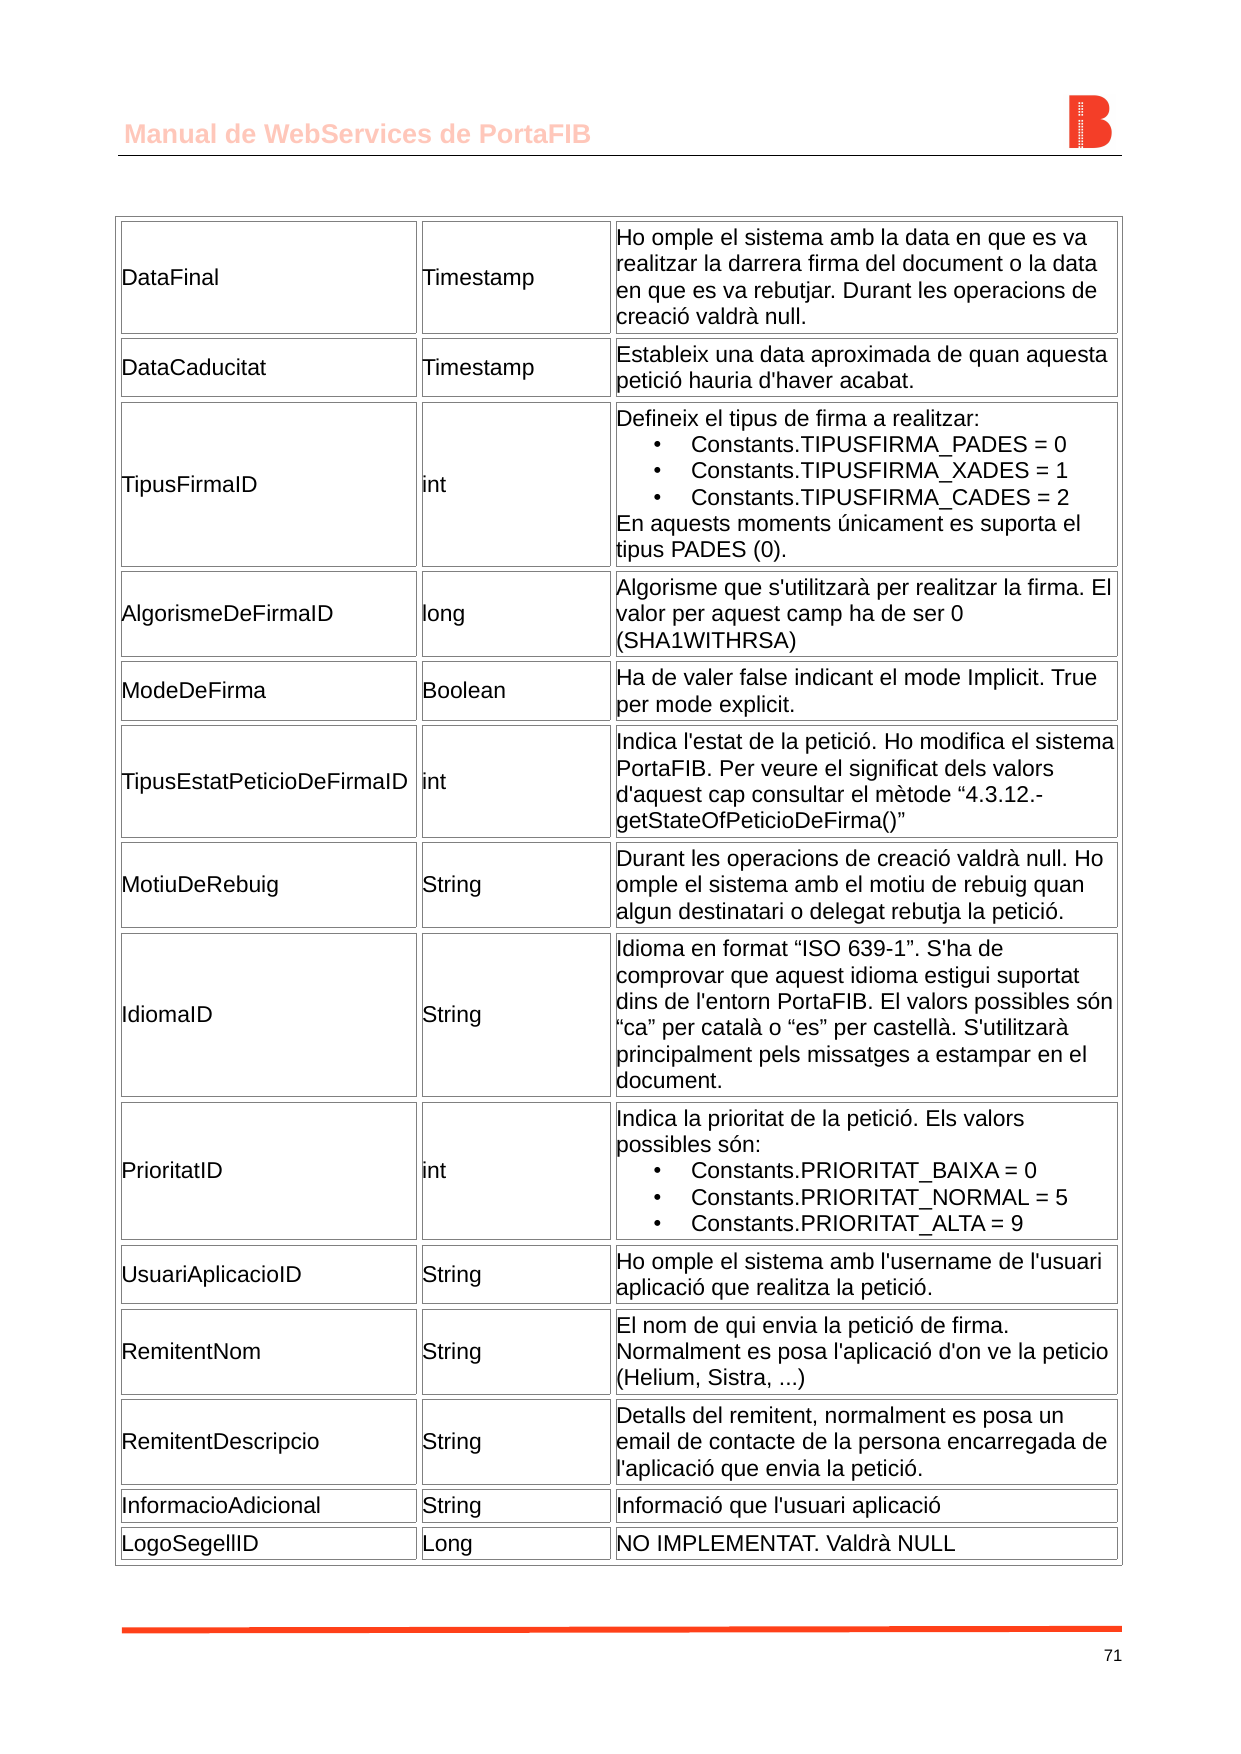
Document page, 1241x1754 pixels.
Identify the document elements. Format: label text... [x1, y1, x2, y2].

table_cell int [419, 396, 613, 566]
table_cell Defineix el tipus de firma a realitzar: Constants.TIPUSFIRMA_PADES = 0 Constants.TIPUSFIRMA_XADES = 1 Constants.TIPUSFIRMA_CADES = 2 En aquests moments únicament es suporta el tipus PADES (0). [613, 396, 1119, 566]
table_cell String [419, 927, 613, 1096]
table_cell Ho omple el sistema amb l'username de l'usuari aplicació que realitza la petició. [613, 1239, 1119, 1303]
table_cell NO IMPLEMENTAT. Valdrà NULL [613, 1522, 1119, 1559]
table_cell MotiuDeRebuig [118, 837, 419, 927]
table_cell Durant les operacions de creació valdrà null. Ho omple el sistema amb el motiu de rebuig quan algun destinatari o delegat rebutja la petició. [613, 837, 1119, 927]
table_cell String [419, 1484, 613, 1522]
table_cell int [419, 720, 613, 837]
table_cell Long [419, 1522, 613, 1559]
table_cell InformacioAdicional [118, 1484, 419, 1522]
table_cell IdiomaID [118, 927, 419, 1096]
table_cell String [419, 1303, 613, 1394]
table_cell ModeDeFirma [118, 656, 419, 720]
table_cell RemitentDescripcio [118, 1394, 419, 1484]
table_cell RemitentNom [118, 1303, 419, 1394]
table_cell int [419, 1096, 613, 1239]
table_cell Timestamp [419, 217, 613, 332]
table_cell TipusEstatPeticioDeFirmaID [118, 720, 419, 837]
table_cell DataFinal [118, 217, 419, 332]
table_cell UsuariAplicacioID [118, 1239, 419, 1303]
table_cell Ha de valer false indicant el mode Implicit. True per mode explicit. [613, 656, 1119, 720]
table_cell TipusFirmaID [118, 396, 419, 566]
picture [1063, 94, 1117, 150]
table_cell AlgorismeDeFirmaID [118, 566, 419, 656]
table_cell Estableix una data aproximada de quan aquesta petició hauria d'haver acabat. [613, 333, 1119, 396]
table_cell Idioma en format “ISO 639-1”. S'ha de comprovar que aquest idioma estigui suportat dins de l'entorn PortaFIB. El valors possibles són “ca” per català o “es” per castellà. S'utilitzarà principalment pels missatges a estampar en el document. [613, 927, 1119, 1096]
table_cell Timestamp [419, 333, 613, 396]
table_cell Algorisme que s'utilitzarà per realitzar la firma. El valor per aquest camp ha de ser 0 (SHA1WITHRSA) [613, 566, 1119, 656]
table_cell DataCaducitat [118, 333, 419, 396]
table_cell String [419, 1394, 613, 1484]
table_cell El nom de qui envia la petició de firma. Normalment es posa l'aplicació d'on ve la peticio (Helium, Sistra, ...) [613, 1303, 1119, 1394]
table_cell Indica la prioritat de la petició. Els valors possibles són: Constants.PRIORITAT_BAIXA = 0 Constants.PRIORITAT_NORMAL = 5 Constants.PRIORITAT_ALTA = 9 [613, 1096, 1119, 1239]
table_cell String [419, 837, 613, 927]
table_cell Indica l'estat de la petició. Ho modifica el sistema PortaFIB. Per veure el significat dels valors d'aquest cap consultar el mètode “4.3.12.-getStateOfPeticioDeFirma()” [613, 720, 1119, 837]
table_cell Ho omple el sistema amb la data en que es va realitzar la darrera firma del document o la data en que es va rebutjar. Durant les operacions de creació valdrà null. [613, 217, 1119, 332]
table_cell long [419, 566, 613, 656]
table_cell Detalls del remitent, normalment es posa un email de contacte de la persona encarregada de l'aplicació que envia la petició. [613, 1394, 1119, 1484]
table_cell String [419, 1239, 613, 1303]
table_cell LogoSegellID [118, 1522, 419, 1559]
table_cell Informació que l'usuari aplicació [613, 1484, 1119, 1522]
table_cell PrioritatID [118, 1096, 419, 1239]
table_cell Boolean [419, 656, 613, 720]
